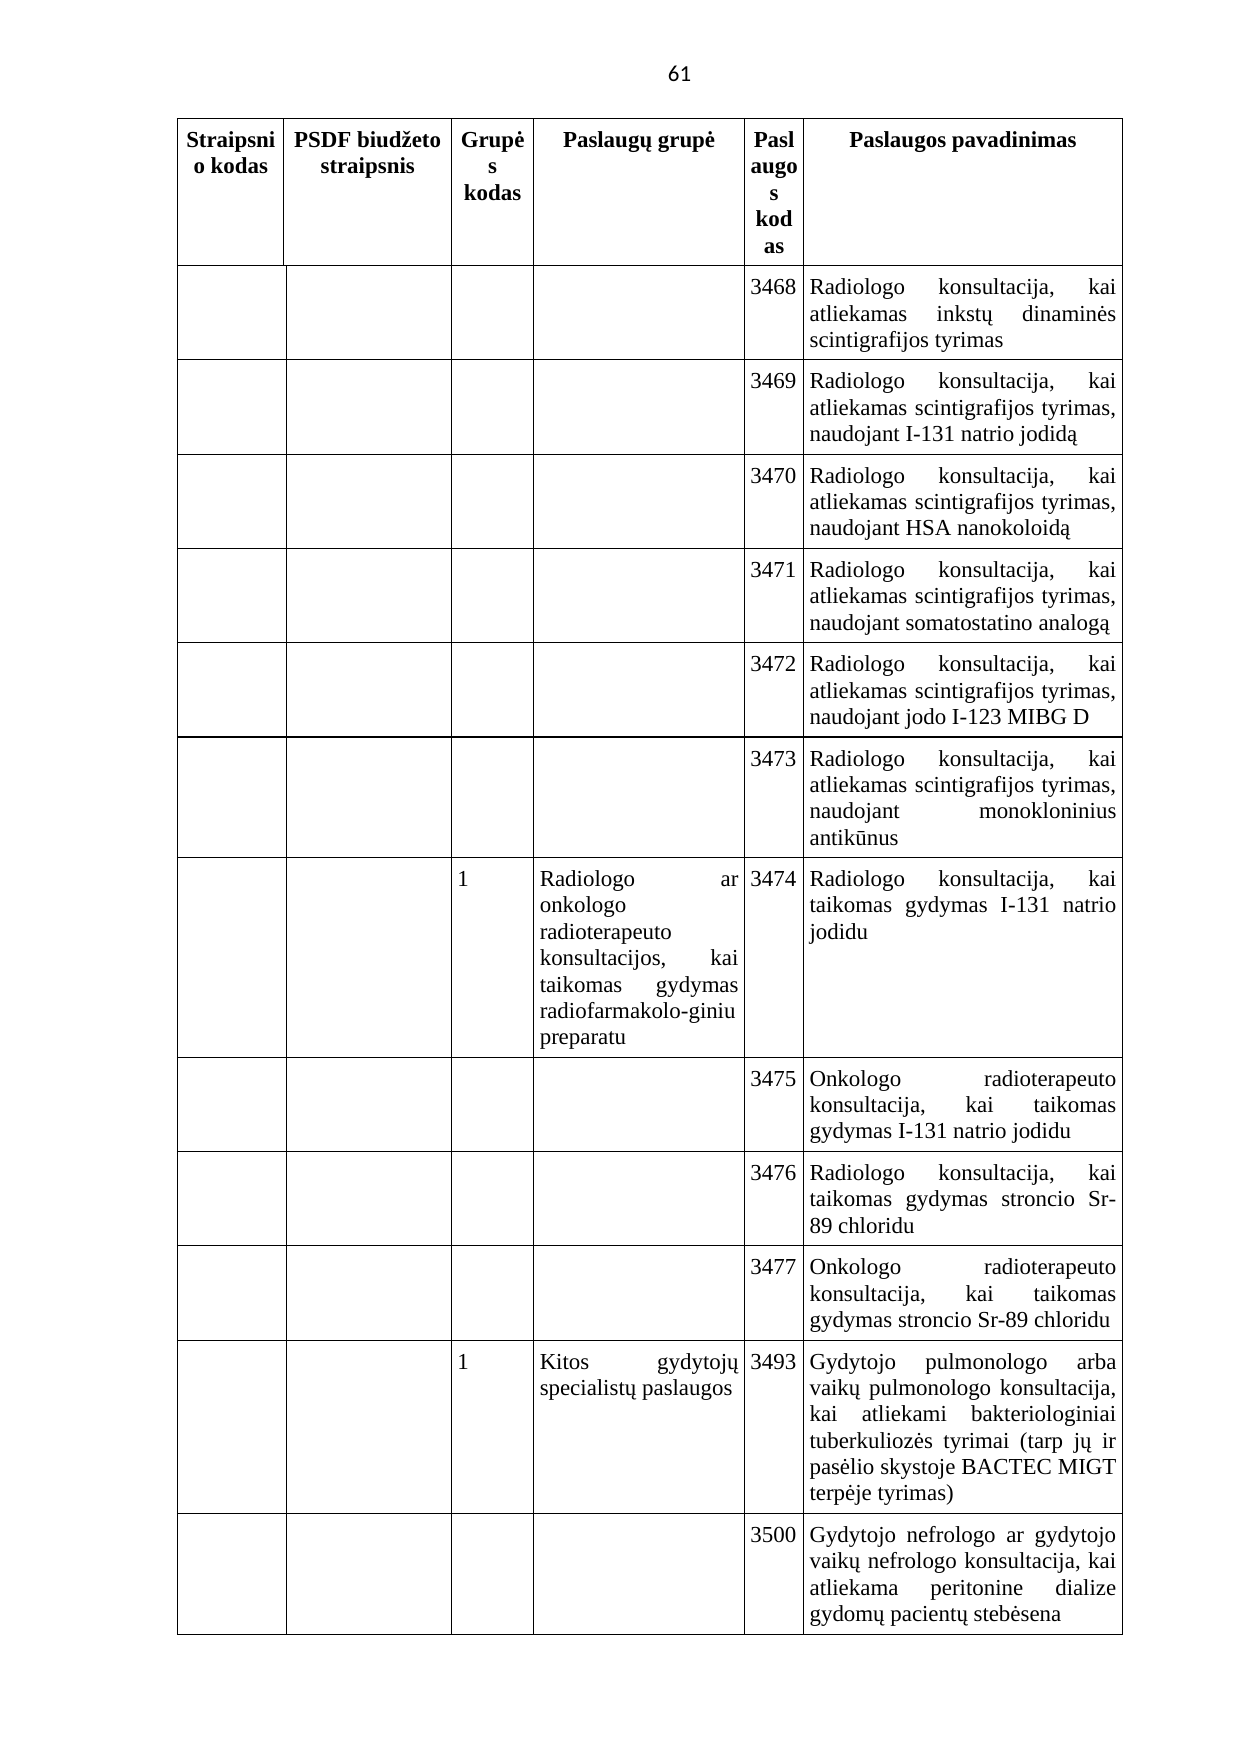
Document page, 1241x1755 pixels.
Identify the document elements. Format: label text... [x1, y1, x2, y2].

table_cell 3472 [745, 643, 803, 736]
table_cell [452, 1514, 533, 1633]
table_cell [452, 549, 533, 642]
table_cell [287, 1246, 451, 1339]
table_header Grupės kodas [452, 119, 533, 265]
table_cell Gydytojo pulmonologo arba vaikų pulmonologo konsultacija, kai atliekami bakteriologiniai tuberkuliozės tyrimai (tarp jų ir pasėlio skystoje BACTEC MIGT terpėje tyrimas) [804, 1341, 1122, 1513]
table_cell Radiologo konsultacija, kai taikomas gydymas stroncio Sr-89 chloridu [804, 1152, 1122, 1245]
table_cell Radiologo konsultacija, kai atliekamas scintigrafijos tyrimas, naudojant HSA nanokoloidą [804, 455, 1122, 548]
table_cell [452, 1246, 533, 1339]
table_cell [287, 738, 451, 857]
table_cell [534, 643, 744, 736]
table_cell 3469 [745, 360, 803, 454]
table_cell [178, 738, 286, 857]
table_cell 1 [452, 1341, 533, 1513]
table_cell Gydytojo nefrologo ar gydytojo vaikų nefrologo konsultacija, kai atliekama peritonine dialize gydomų pacientų stebėsena [804, 1514, 1122, 1633]
table_header Paslaugos pavadinimas [804, 119, 1122, 265]
table_cell Radiologo konsultacija, kai atliekamas scintigrafijos tyrimas, naudojant somatostatino analogą [804, 549, 1122, 642]
table_header PSDF biudžeto straipsnis [284, 119, 451, 265]
table_cell [534, 1152, 744, 1245]
table_cell [534, 1514, 744, 1633]
table_cell Onkologo radioterapeuto konsultacija, kai taikomas gydymas stroncio Sr-89 chloridu [804, 1246, 1122, 1339]
table_cell Onkologo radioterapeuto konsultacija, kai taikomas gydymas I-131 natrio jodidu [804, 1058, 1122, 1151]
table_cell [534, 360, 744, 454]
table_cell [452, 455, 533, 548]
table_cell [287, 549, 451, 642]
table_cell [287, 360, 451, 454]
table_cell [452, 360, 533, 454]
table_cell [452, 643, 533, 736]
table_cell [452, 266, 533, 359]
table_cell [534, 549, 744, 642]
table_cell [178, 1246, 286, 1339]
table_cell Kitos gydytojų specialistų paslaugos [534, 1341, 744, 1513]
table_cell [287, 858, 451, 1057]
table_cell [287, 1058, 451, 1151]
table_cell Radiologo konsultacija, kai atliekamas inkstų dinaminės scintigrafijos tyrimas [804, 266, 1122, 359]
table_cell [178, 1152, 286, 1245]
table_cell 3500 [745, 1514, 803, 1633]
table_header Paslaugų grupė [534, 119, 744, 265]
table_cell [178, 858, 286, 1057]
table_cell 3493 [745, 1341, 803, 1513]
table_cell [178, 455, 286, 548]
table_cell Radiologo konsultacija, kai atliekamas scintigrafijos tyrimas, naudojant monokloninius antikūnus [804, 738, 1122, 857]
table_cell [178, 1341, 286, 1513]
table_cell [287, 1341, 451, 1513]
table_cell Radiologo konsultacija, kai atliekamas scintigrafijos tyrimas, naudojant jodo I-123 MIBG D [804, 643, 1122, 736]
table_cell [178, 1058, 286, 1151]
table_cell 3468 [745, 266, 803, 359]
table_cell 3473 [745, 738, 803, 857]
table_header Straipsnio kodas [178, 119, 283, 265]
table_cell Radiologo konsultacija, kai atliekamas scintigrafijos tyrimas, naudojant I-131 natrio jodidą [804, 360, 1122, 454]
table_cell [534, 266, 744, 359]
table_cell [287, 455, 451, 548]
table_cell [287, 643, 451, 736]
table_cell [178, 266, 286, 359]
table_cell [178, 643, 286, 736]
table_cell 3470 [745, 455, 803, 548]
table_cell [534, 738, 744, 857]
table_cell [178, 549, 286, 642]
table_cell 3474 [745, 858, 803, 1057]
table_header Paslaugos kodas [745, 119, 803, 265]
table_cell [287, 266, 451, 359]
table_cell [287, 1152, 451, 1245]
table_cell [534, 1246, 744, 1339]
table_cell 3475 [745, 1058, 803, 1151]
table_cell Radiologo ar onkologo radioterapeuto konsultacijos, kai taikomas gydymas radiofarmakolo-giniu preparatu [534, 858, 744, 1057]
table_cell 3471 [745, 549, 803, 642]
table_cell [452, 1058, 533, 1151]
table_cell [452, 1152, 533, 1245]
table_cell 3476 [745, 1152, 803, 1245]
table_cell [452, 738, 533, 857]
table_cell 3477 [745, 1246, 803, 1339]
table_cell [178, 360, 286, 454]
table_cell [534, 1058, 744, 1151]
table_cell 1 [452, 858, 533, 1057]
table_cell Radiologo konsultacija, kai taikomas gydymas I-131 natrio jodidu [804, 858, 1122, 1057]
table_cell [178, 1514, 286, 1633]
table_cell [534, 455, 744, 548]
table_cell [287, 1514, 451, 1633]
